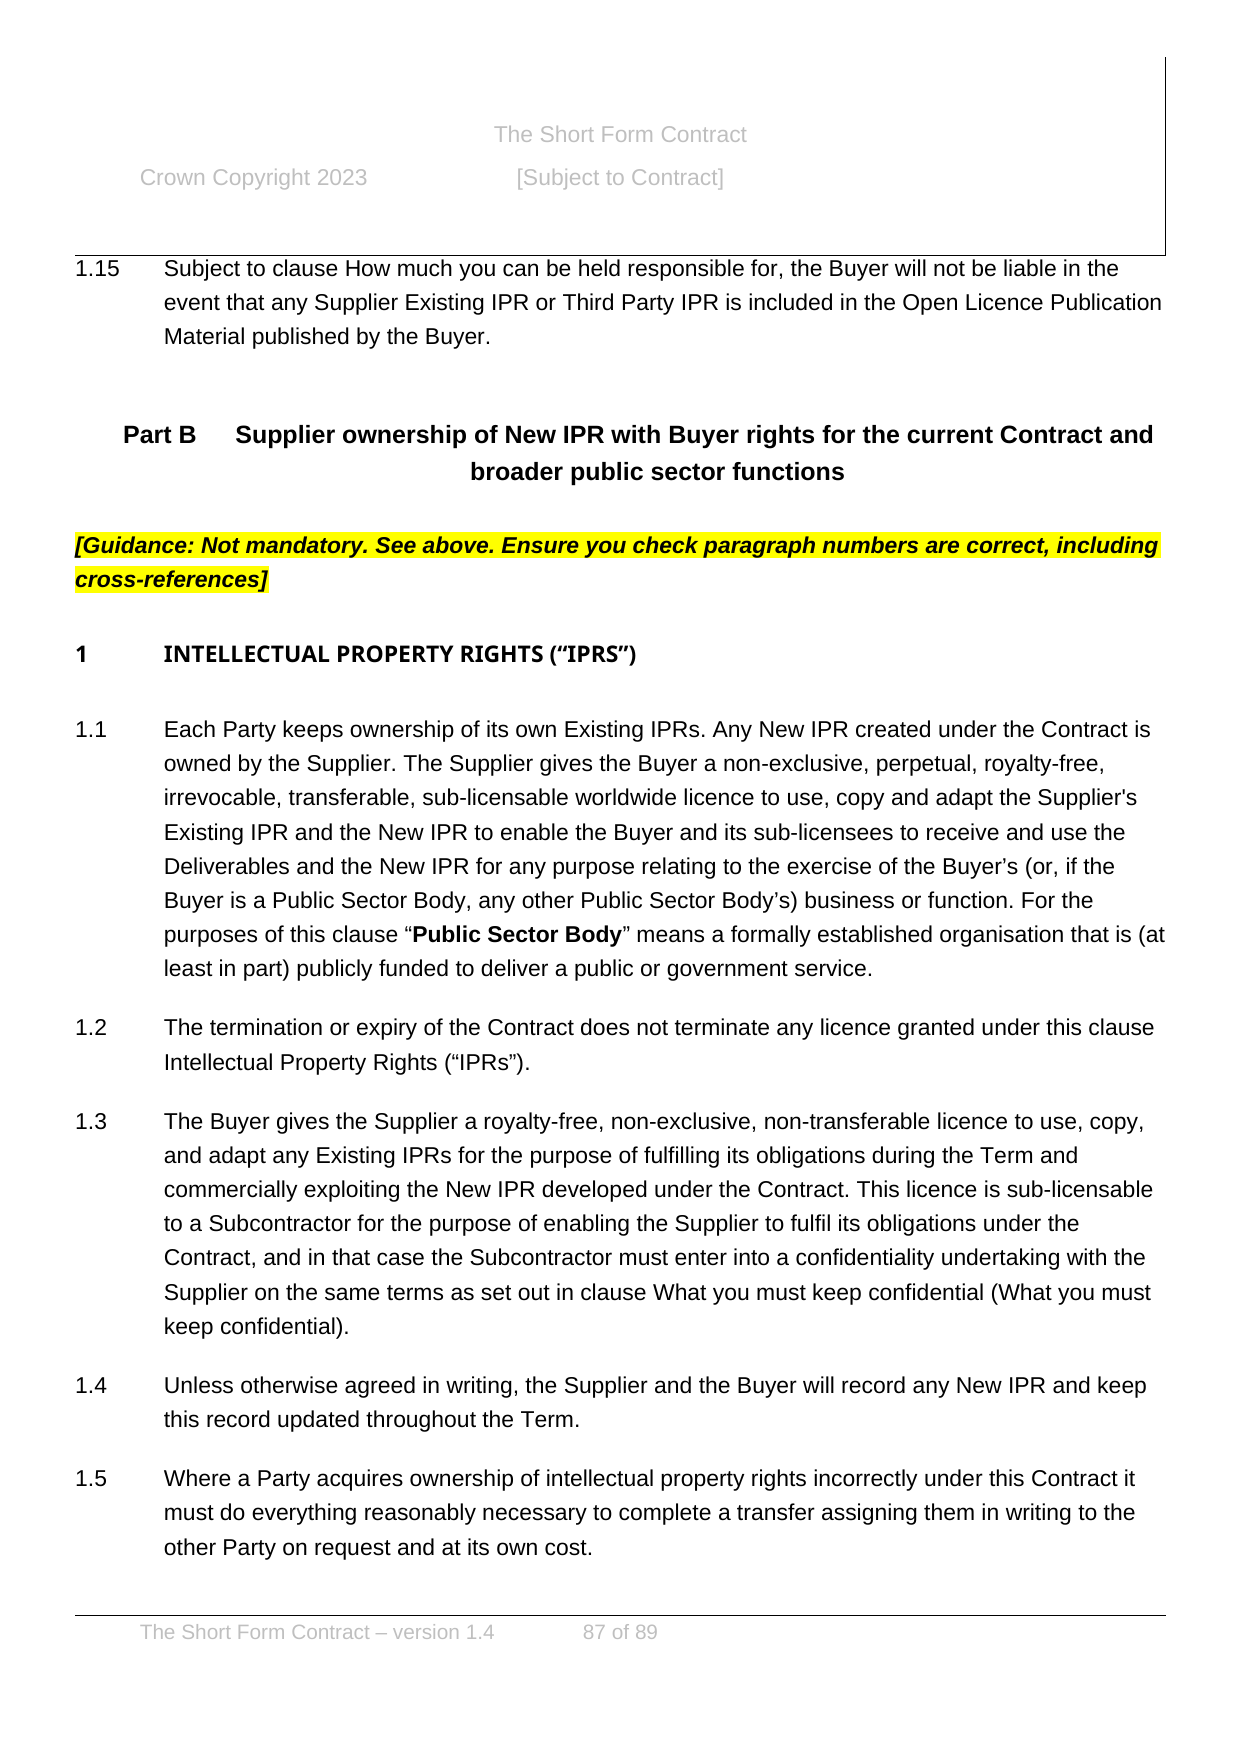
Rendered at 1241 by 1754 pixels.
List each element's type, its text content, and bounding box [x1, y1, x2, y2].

list Where a Party acquires ownership of intellectual property rights incorrectly under this Contract it must do everything reasonably necessary to complete a transfer assigning them in writing to the other Party on request and at its own cost. [75, 1465, 1166, 1560]
list Unless otherwise agreed in writing, the Supplier and the Buyer will record any New IPR and keep this record updated throughout the Term. [75, 1372, 1166, 1432]
list The termination or expiry of the Contract does not terminate any licence granted under this clause 10. [75, 1014, 1166, 1075]
subtitle Supplier ownership of New IPR with Buyer rights for the current Contract and broader public sector functions [112, 420, 1166, 486]
text [Guidance: Not mandatory. See above. Ensure you check paragraph numbers are correct, including cross-references] [75, 532, 1166, 593]
list Each Party keeps ownership of its own Existing IPRs. Any New IPR created under the Contract is owned by the Supplier. The Supplier gives the Buyer a non-exclusive, perpetual, royalty-free, irrevocable, transferable, sub-licensable worldwide licence to use, copy and adapt the Supplier's Existing IPR and the New IPR to enable the Buyer and its sub-licensees to receive and use the Deliverables and the New IPR for any purpose relating to the exercise of the Buyer’s (or, if the Buyer is a Public Sector Body, any other Public Sector Body’s) business or function. For the purposes of this clause “Public Sector Body” means a formally established organisation that is (at least in part) publicly funded to deliver a public or government service. [75, 716, 1166, 982]
list The Buyer gives the Supplier a royalty-free, non-exclusive, non-transferable licence to use, copy, and adapt any Existing IPRs for the purpose of fulfilling its obligations during the Term and commercially exploiting the New IPR developed under the Contract. This licence is sub-licensable to a Subcontractor for the purpose of enabling the Supplier to fulfil its obligations under the Contract, and in that case the Subcontractor must enter into a confidentiality undertaking with the Supplier on the same terms as set out in clause 15 (What you must keep confidential). [75, 1108, 1166, 1339]
list Intellectual Property Rights (“IPRs”) [75, 638, 1166, 669]
list Subject to clause 12, the Buyer will not be liable in the event that any Supplier Existing IPR or Third Party IPR is included in the Open Licence Publication Material published by the Buyer. [75, 255, 1166, 350]
